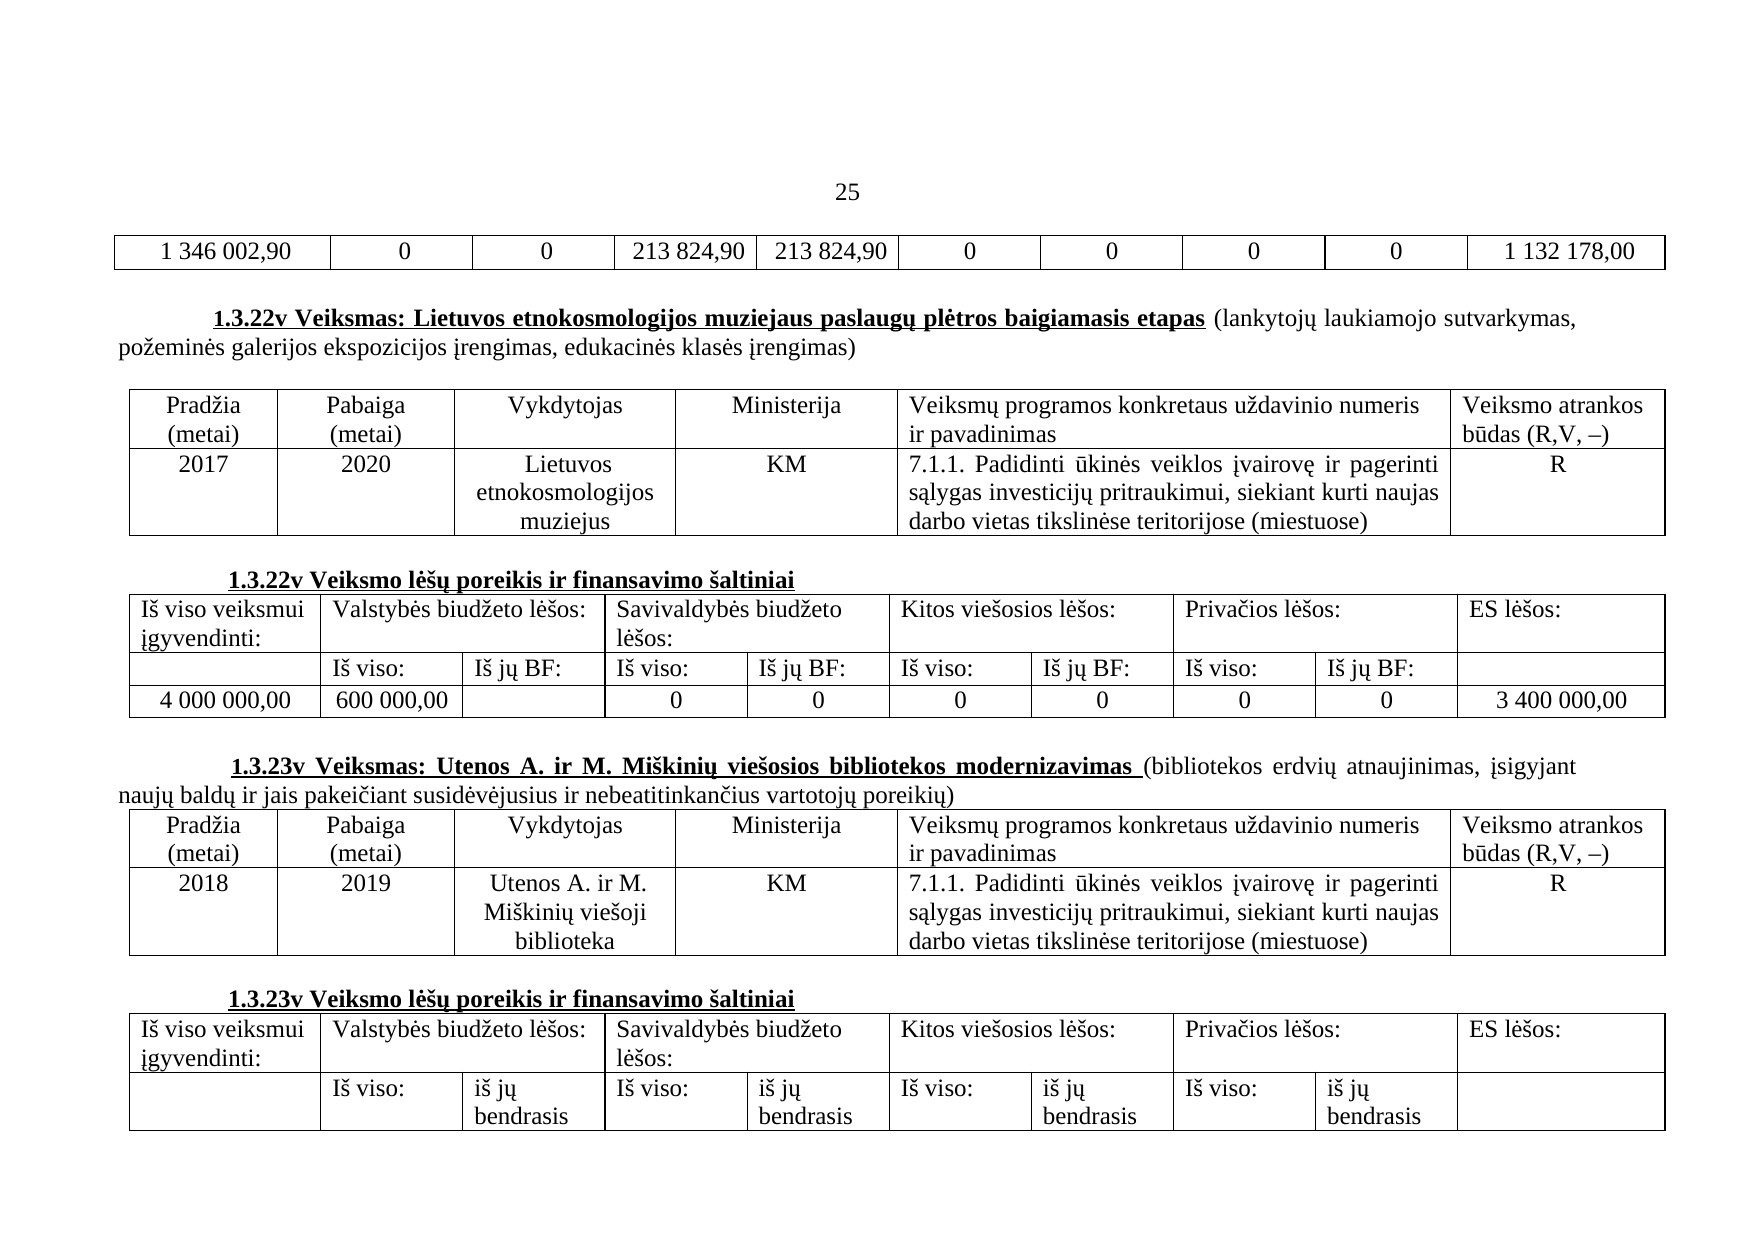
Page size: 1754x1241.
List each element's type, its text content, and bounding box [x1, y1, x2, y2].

table_cell Iš viso: [321, 1073, 462, 1130]
table_cell 2018 [130, 868, 277, 954]
table_header Veiksmo atrankos būdas (R,V, –) [1451, 810, 1664, 867]
table_header Savivaldybės biudžeto lėšos: [606, 595, 889, 652]
table_header Vykdytojas [455, 810, 675, 867]
text 1.3.23v Veiksmas: Utenos A. ir M. Miškinių viešosios bibliotekos modernizavimas (bibliotekos erdvių atnaujinimas, įsigyjant naujų baldų ir jais pakeičiant susidėvėjusius ir nebeatitinkančius vartotojų poreikių) [118, 751, 1577, 809]
table_cell iš jų bendrasis [1032, 1073, 1173, 1130]
table_cell 600 000,00 [321, 686, 462, 717]
table_cell Iš viso: [890, 653, 1031, 684]
table_header Veiksmo atrankos būdas (R,V, –) [1451, 390, 1664, 448]
table_cell Iš jų BF: [1032, 653, 1173, 684]
text 1.3.22v Veiksmas: Lietuvos etnokosmologijos muziejaus paslaugų plėtros baigiamasis etapas (lankytojų laukiamojo sutvarkymas, požeminės galerijos ekspozicijos įrengimas, edukacinės klasės įrengimas) [118, 303, 1577, 360]
table_cell [1458, 653, 1664, 684]
table_cell Iš viso: [321, 653, 462, 684]
table_cell iš jų bendrasis [748, 1073, 889, 1130]
table_cell Iš jų BF: [463, 653, 604, 684]
table_header Pradžia (metai) [130, 810, 277, 867]
table_header Ministerija [676, 390, 897, 448]
table_cell Lietuvos etnokosmologijos muziejus [455, 449, 675, 535]
table_cell 7.1.1. Padidinti ūkinės veiklos įvairovę ir pagerinti sąlygas investicijų pritraukimui, siekiant kurti naujas darbo vietas tikslinėse teritorijose (miestuose) [898, 868, 1450, 954]
table_cell 0 [890, 686, 1031, 717]
text 1.3.23v Veiksmo lėšų poreikis ir finansavimo šaltiniai [118, 984, 1577, 1013]
table_cell 0 [1032, 686, 1173, 717]
table_cell iš jų bendrasis [1316, 1073, 1457, 1130]
table_header Iš viso veiksmui įgyvendinti: [130, 595, 320, 652]
table_cell [1458, 1073, 1664, 1130]
table_cell Iš viso: [890, 1073, 1031, 1130]
table_cell iš jų bendrasis [463, 1073, 604, 1130]
table_cell 7.1.1. Padidinti ūkinės veiklos įvairovę ir pagerinti sąlygas investicijų pritraukimui, siekiant kurti naujas darbo vietas tikslinėse teritorijose (miestuose) [898, 449, 1450, 535]
table_cell 2019 [278, 868, 454, 954]
table_cell 0 [473, 236, 614, 269]
table_cell R [1451, 449, 1664, 535]
table_cell Iš jų BF: [1316, 653, 1457, 684]
table_cell 0 [1174, 686, 1315, 717]
table_header Veiksmų programos konkretaus uždavinio numeris ir pavadinimas [898, 810, 1450, 867]
table_cell 0 [331, 236, 472, 269]
table_cell [130, 1073, 320, 1130]
table_header Kitos viešosios lėšos: [890, 595, 1173, 652]
table_header Savivaldybės biudžeto lėšos: [606, 1014, 889, 1072]
table_cell R [1451, 868, 1664, 954]
table_cell [130, 653, 320, 684]
table_cell 1 132 178,00 [1468, 236, 1664, 269]
text 1.3.22v Veiksmo lėšų poreikis ir finansavimo šaltiniai [118, 565, 1577, 593]
table_cell 4 000 000,00 [130, 686, 320, 717]
table_header Veiksmų programos konkretaus uždavinio numeris ir pavadinimas [898, 390, 1450, 448]
table_cell Iš viso: [606, 653, 747, 684]
table_cell 0 [1183, 236, 1324, 269]
table_header Pabaiga (metai) [278, 810, 454, 867]
table_header Ministerija [676, 810, 897, 867]
table_cell 0 [1326, 236, 1467, 269]
table_cell 0 [1316, 686, 1457, 717]
table_header Privačios lėšos: [1174, 595, 1457, 652]
table_header Iš viso veiksmui įgyvendinti: [130, 1014, 320, 1072]
table_cell Iš jų BF: [748, 653, 889, 684]
table_cell Iš viso: [606, 1073, 747, 1130]
table_header ES lėšos: [1458, 1014, 1664, 1072]
table_cell Iš viso: [1174, 653, 1315, 684]
table_cell 213 824,90 [615, 236, 756, 269]
table_cell 2020 [278, 449, 454, 535]
table_cell 0 [899, 236, 1040, 269]
table_cell [463, 686, 604, 717]
table_cell Iš viso: [1174, 1073, 1315, 1130]
table_cell 2017 [130, 449, 277, 535]
table_cell 0 [1041, 236, 1182, 269]
table_cell 0 [606, 686, 747, 717]
table_header Valstybės biudžeto lėšos: [321, 595, 604, 652]
table_cell 1 346 002,90 [115, 236, 330, 269]
table_header Pabaiga (metai) [278, 390, 454, 448]
table_header Privačios lėšos: [1174, 1014, 1457, 1072]
table_header Pradžia (metai) [130, 390, 277, 448]
table_header Kitos viešosios lėšos: [890, 1014, 1173, 1072]
table_header ES lėšos: [1458, 595, 1664, 652]
table_cell KM [676, 868, 897, 954]
table_cell 0 [748, 686, 889, 717]
table_cell KM [676, 449, 897, 535]
table_header Vykdytojas [455, 390, 675, 448]
table_cell 213 824,90 [757, 236, 898, 269]
table_header Valstybės biudžeto lėšos: [321, 1014, 604, 1072]
table_cell Utenos A. ir M. Miškinių viešoji biblioteka [455, 868, 675, 954]
table_cell 3 400 000,00 [1458, 686, 1664, 717]
